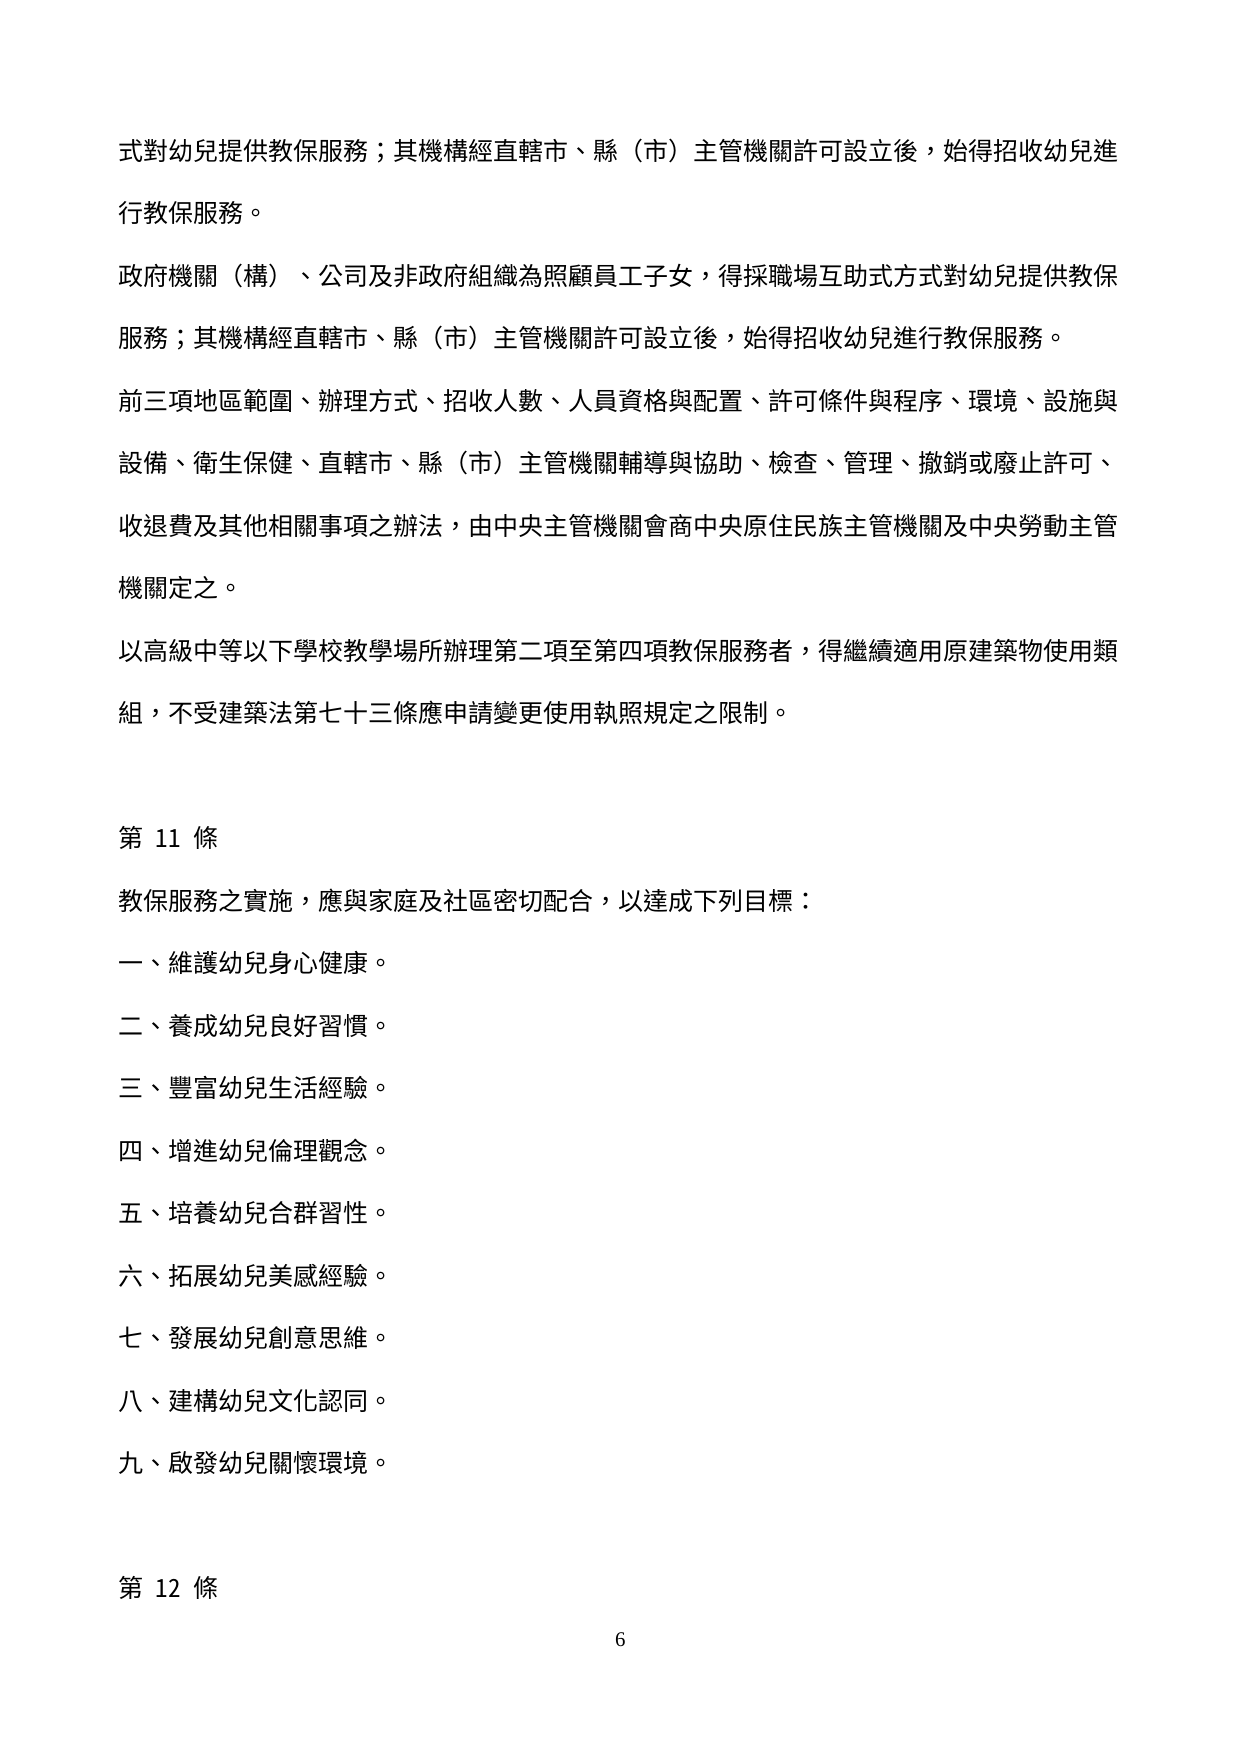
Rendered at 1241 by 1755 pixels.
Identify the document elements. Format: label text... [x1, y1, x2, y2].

text 四、增進幼兒倫理觀念。 [118, 1108, 1122, 1170]
text 第 11 條 [118, 795, 1122, 858]
text 政府機關（構）、公司及非政府組織為照顧員工子女，得採職場互助式方式對幼兒提供教保服務；其機構經直轄市、縣（市）主管機關許可設立後，始得招收幼兒進行教保服務。 [118, 233, 1122, 358]
text 三、豐富幼兒生活經驗。 [118, 1045, 1122, 1108]
text 第 12 條 [118, 1545, 1122, 1608]
text 七、發展幼兒創意思維。 [118, 1295, 1122, 1358]
text 八、建構幼兒文化認同。 [118, 1358, 1122, 1420]
text 九、啟發幼兒關懷環境。 [118, 1420, 1122, 1483]
text 六、拓展幼兒美感經驗。 [118, 1233, 1122, 1295]
text 五、培養幼兒合群習性。 [118, 1170, 1122, 1233]
text 一、維護幼兒身心健康。 [118, 920, 1122, 983]
text 式對幼兒提供教保服務；其機構經直轄市、縣（市）主管機關許可設立後，始得招收幼兒進行教保服務。 [118, 108, 1122, 233]
text 二、養成幼兒良好習慣。 [118, 983, 1122, 1045]
text 教保服務之實施，應與家庭及社區密切配合，以達成下列目標： [118, 858, 1122, 920]
text 前三項地區範圍、辦理方式、招收人數、人員資格與配置、許可條件與程序、環境、設施與設備、衛生保健、直轄市、縣（市）主管機關輔導與協助、檢查、管理、撤銷或廢止許可、收退費及其他相關事項之辦法，由中央主管機關會商中央原住民族主管機關及中央勞動主管機關定之。 [118, 358, 1122, 608]
text 以高級中等以下學校教學場所辦理第二項至第四項教保服務者，得繼續適用原建築物使用類組，不受建築法第七十三條應申請變更使用執照規定之限制。 [118, 608, 1122, 733]
